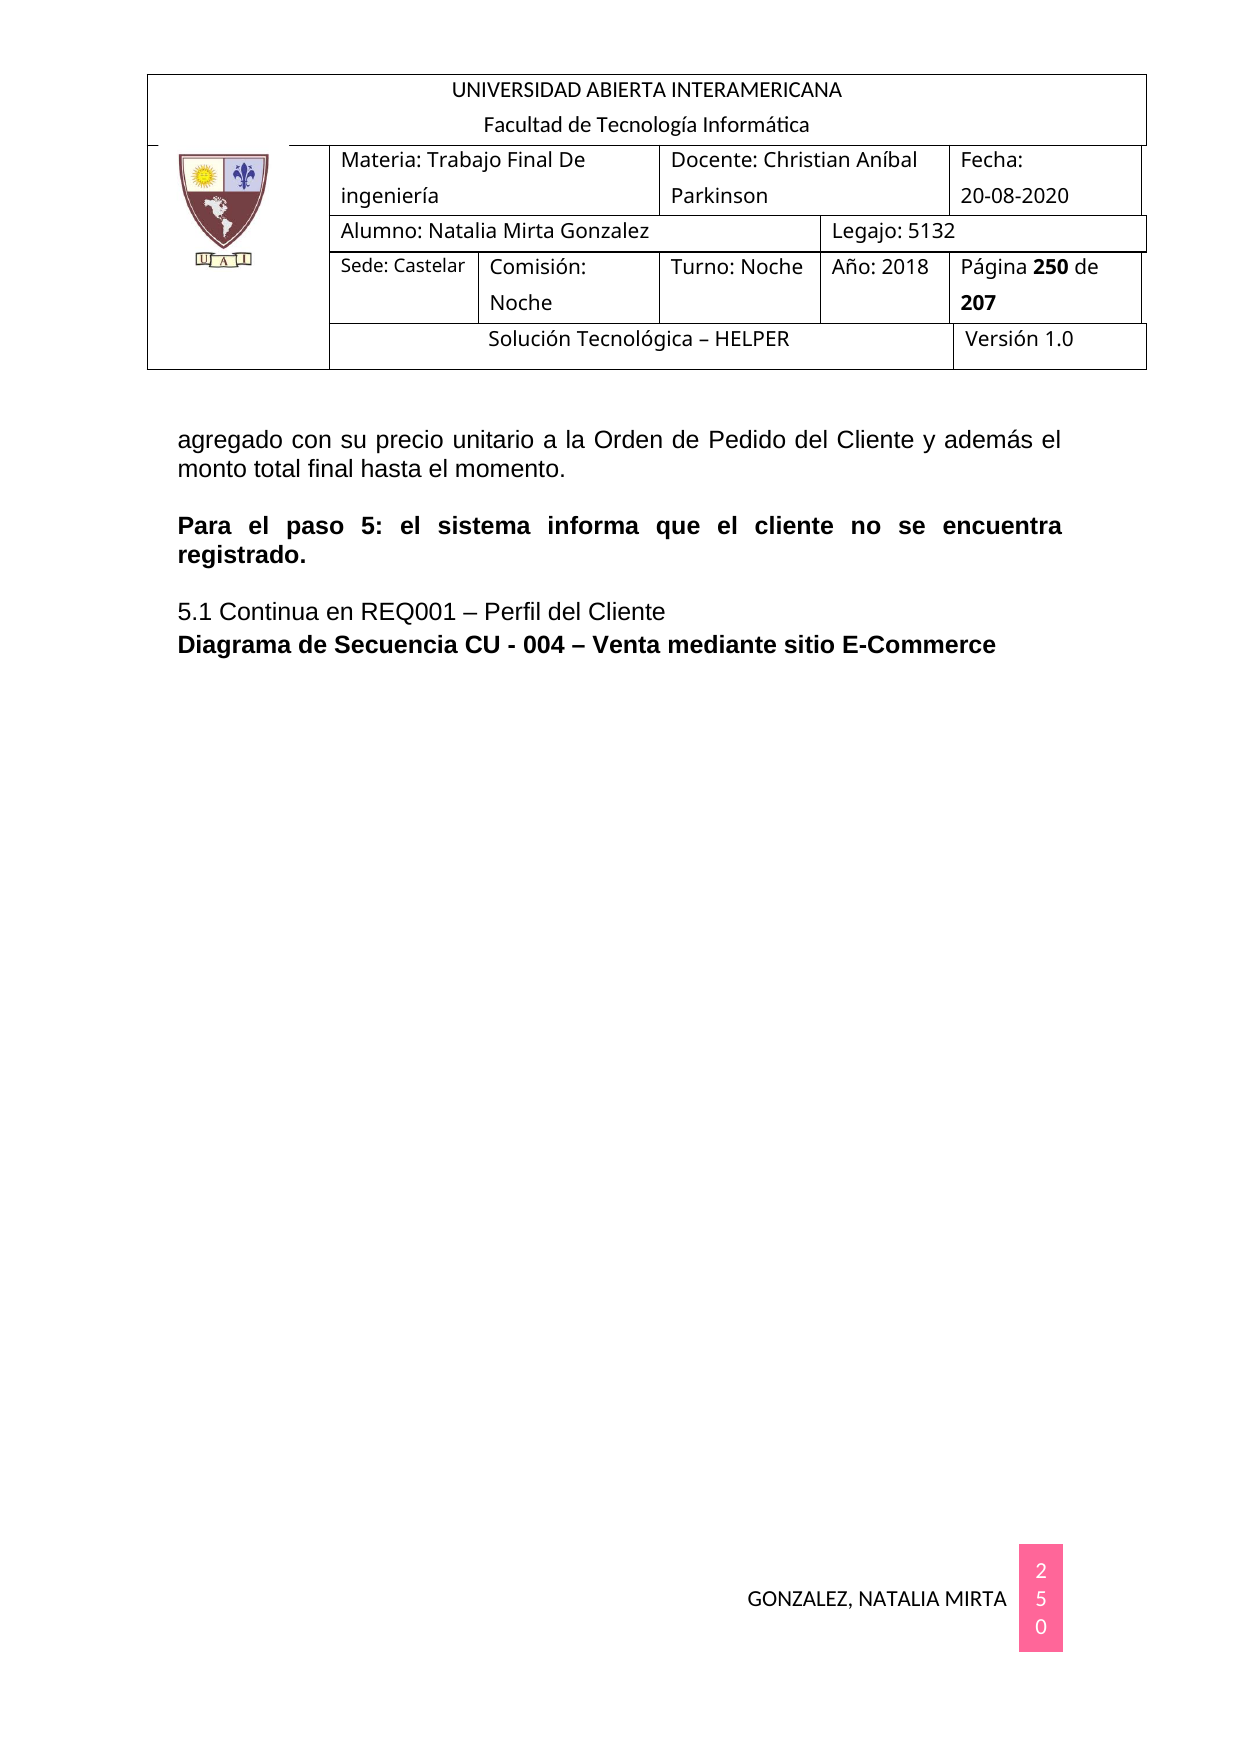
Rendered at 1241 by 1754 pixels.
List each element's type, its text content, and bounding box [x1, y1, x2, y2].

text 5.1 Continua en REQ001 – Perfil del Cliente [177, 597, 1063, 626]
text agregado con su precio unitario a la Orden de Pedido del Cliente y además el monto total final hasta el momento. [177, 425, 1063, 482]
text Para el paso 5: el sistema informa que el cliente no se encuentra registrado. [177, 511, 1063, 569]
subtitle Diagrama de Secuencia CU - 004 – Venta mediante sitio E-Commerce [177, 630, 1063, 659]
